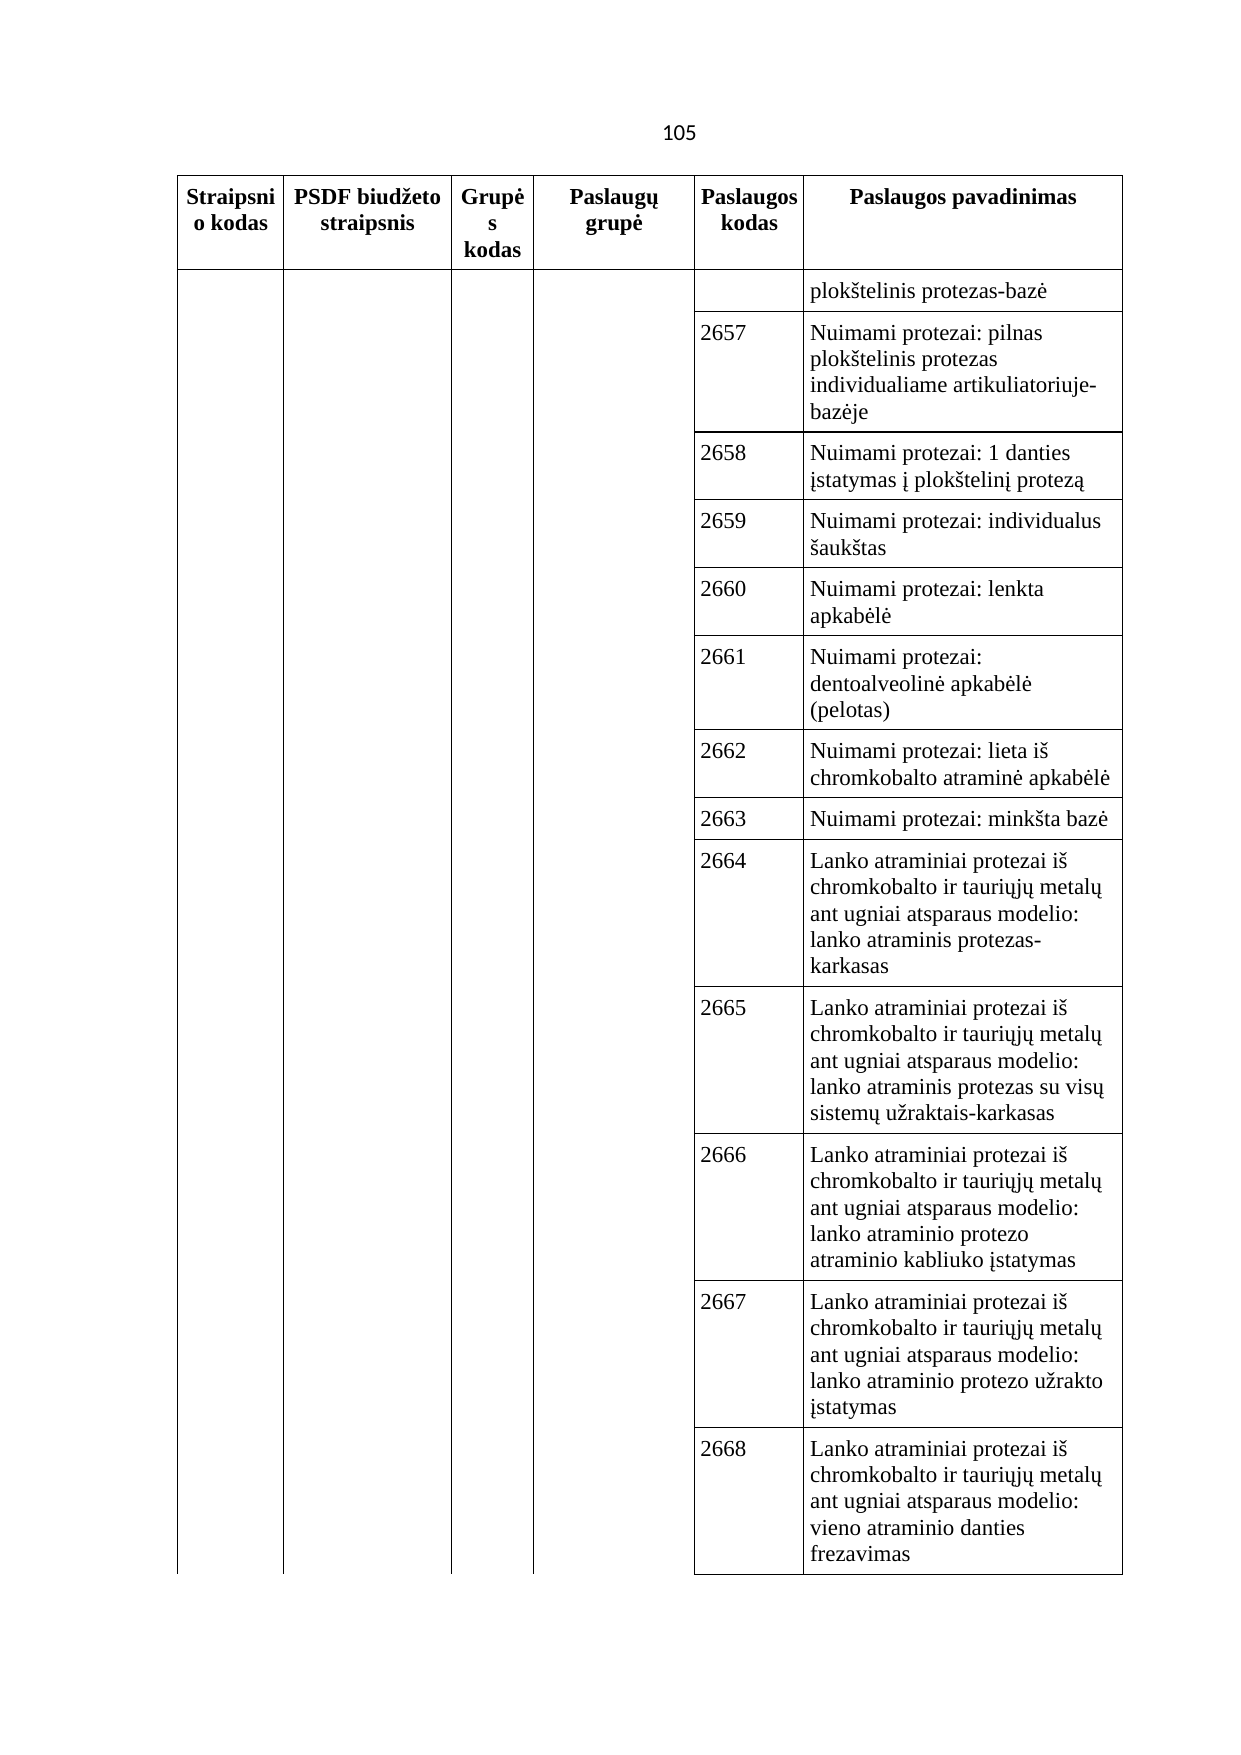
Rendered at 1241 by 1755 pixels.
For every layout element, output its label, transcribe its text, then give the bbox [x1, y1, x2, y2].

table_cell 2657 [695, 312, 803, 431]
table_cell [284, 1133, 451, 1280]
table_cell [534, 1280, 694, 1427]
table_header Paslaugos kodas [695, 176, 803, 269]
table_cell [284, 986, 451, 1133]
table_cell [452, 729, 533, 797]
table_cell [534, 311, 694, 431]
table_cell [178, 839, 283, 986]
table_cell Nuimami protezai: lenkta apkabėlė [804, 568, 1122, 635]
table_cell Nuimami protezai: 1 danties įstatymas į plokštelinį protezą [804, 433, 1122, 499]
table_cell [452, 1427, 533, 1574]
table_cell 2663 [695, 798, 803, 839]
table_cell 2664 [695, 840, 803, 986]
table_cell [284, 567, 451, 635]
table_header Paslaugų grupė [534, 176, 694, 269]
table_cell [452, 431, 533, 499]
table_cell 2668 [695, 1428, 803, 1574]
table_cell [534, 499, 694, 567]
table_cell [284, 729, 451, 797]
table_cell 2667 [695, 1281, 803, 1427]
table_cell Nuimami protezai: dentoalveolinė apkabėlė (pelotas) [804, 636, 1122, 729]
table_cell [695, 270, 803, 311]
table_header PSDF biudžeto straipsnis [284, 176, 451, 269]
table_cell 2662 [695, 730, 803, 797]
table_cell Nuimami protezai: lieta iš chromkobalto atraminė apkabėlė [804, 730, 1122, 797]
table_cell [178, 797, 283, 839]
table_cell [534, 986, 694, 1133]
table_cell 2659 [695, 500, 803, 567]
table_cell [452, 270, 533, 311]
table_cell [452, 499, 533, 567]
table_cell Lanko atraminiai protezai iš chromkobalto ir tauriųjų metalų ant ugniai atsparaus modelio: lanko atraminis protezas su visų sistemų užraktais-karkasas [804, 987, 1122, 1133]
table_header Straipsnio kodas [178, 176, 283, 269]
table_cell [534, 567, 694, 635]
table_cell [178, 986, 283, 1133]
table_cell [178, 729, 283, 797]
table_cell [284, 1280, 451, 1427]
table_cell plokštelinis protezas-bazė [804, 270, 1122, 311]
table_cell [284, 499, 451, 567]
table_cell Nuimami protezai: individualus šaukštas [804, 500, 1122, 567]
table_cell [284, 635, 451, 729]
table_cell [534, 797, 694, 839]
table_cell [178, 1280, 283, 1427]
table_cell Lanko atraminiai protezai iš chromkobalto ir tauriųjų metalų ant ugniai atsparaus modelio: lanko atraminio protezo atraminio kabliuko įstatymas [804, 1134, 1122, 1280]
table_cell 2660 [695, 568, 803, 635]
table_cell [452, 839, 533, 986]
table_cell Lanko atraminiai protezai iš chromkobalto ir tauriųjų metalų ant ugniai atsparaus modelio: vieno atraminio danties frezavimas [804, 1428, 1122, 1574]
table_cell [284, 1427, 451, 1574]
table_cell [178, 499, 283, 567]
table_cell [178, 270, 283, 311]
table_cell [534, 635, 694, 729]
table_cell [284, 270, 451, 311]
table_cell [534, 431, 694, 499]
table_cell [178, 1427, 283, 1574]
table_cell [534, 729, 694, 797]
table_cell [284, 797, 451, 839]
table_cell [284, 839, 451, 986]
table_cell [534, 1427, 694, 1574]
table_cell [452, 1133, 533, 1280]
table_cell 2665 [695, 987, 803, 1133]
table_cell [178, 635, 283, 729]
table_cell 2666 [695, 1134, 803, 1280]
table_cell [178, 431, 283, 499]
table_cell [452, 1280, 533, 1427]
table_cell [452, 567, 533, 635]
table_cell [178, 311, 283, 431]
table_cell [178, 1133, 283, 1280]
table_cell [452, 986, 533, 1133]
table_cell Lanko atraminiai protezai iš chromkobalto ir tauriųjų metalų ant ugniai atsparaus modelio: lanko atraminio protezo užrakto įstatymas [804, 1281, 1122, 1427]
table_cell [534, 270, 694, 311]
table_cell [284, 311, 451, 431]
table_cell 2661 [695, 636, 803, 729]
table_cell [534, 839, 694, 986]
table_cell [284, 431, 451, 499]
table_cell [452, 797, 533, 839]
table_cell Nuimami protezai: pilnas plokštelinis protezas individualiame artikuliatoriuje-bazėje [804, 312, 1122, 431]
table_cell [178, 567, 283, 635]
table_header Paslaugos pavadinimas [804, 176, 1122, 269]
table_cell [452, 635, 533, 729]
table_cell 2658 [695, 433, 803, 499]
table_cell Nuimami protezai: minkšta bazė [804, 798, 1122, 839]
table_header Grupės kodas [452, 176, 533, 269]
table_cell Lanko atraminiai protezai iš chromkobalto ir tauriųjų metalų ant ugniai atsparaus modelio: lanko atraminis protezas-karkasas [804, 840, 1122, 986]
table_cell [452, 311, 533, 431]
table_cell [534, 1133, 694, 1280]
